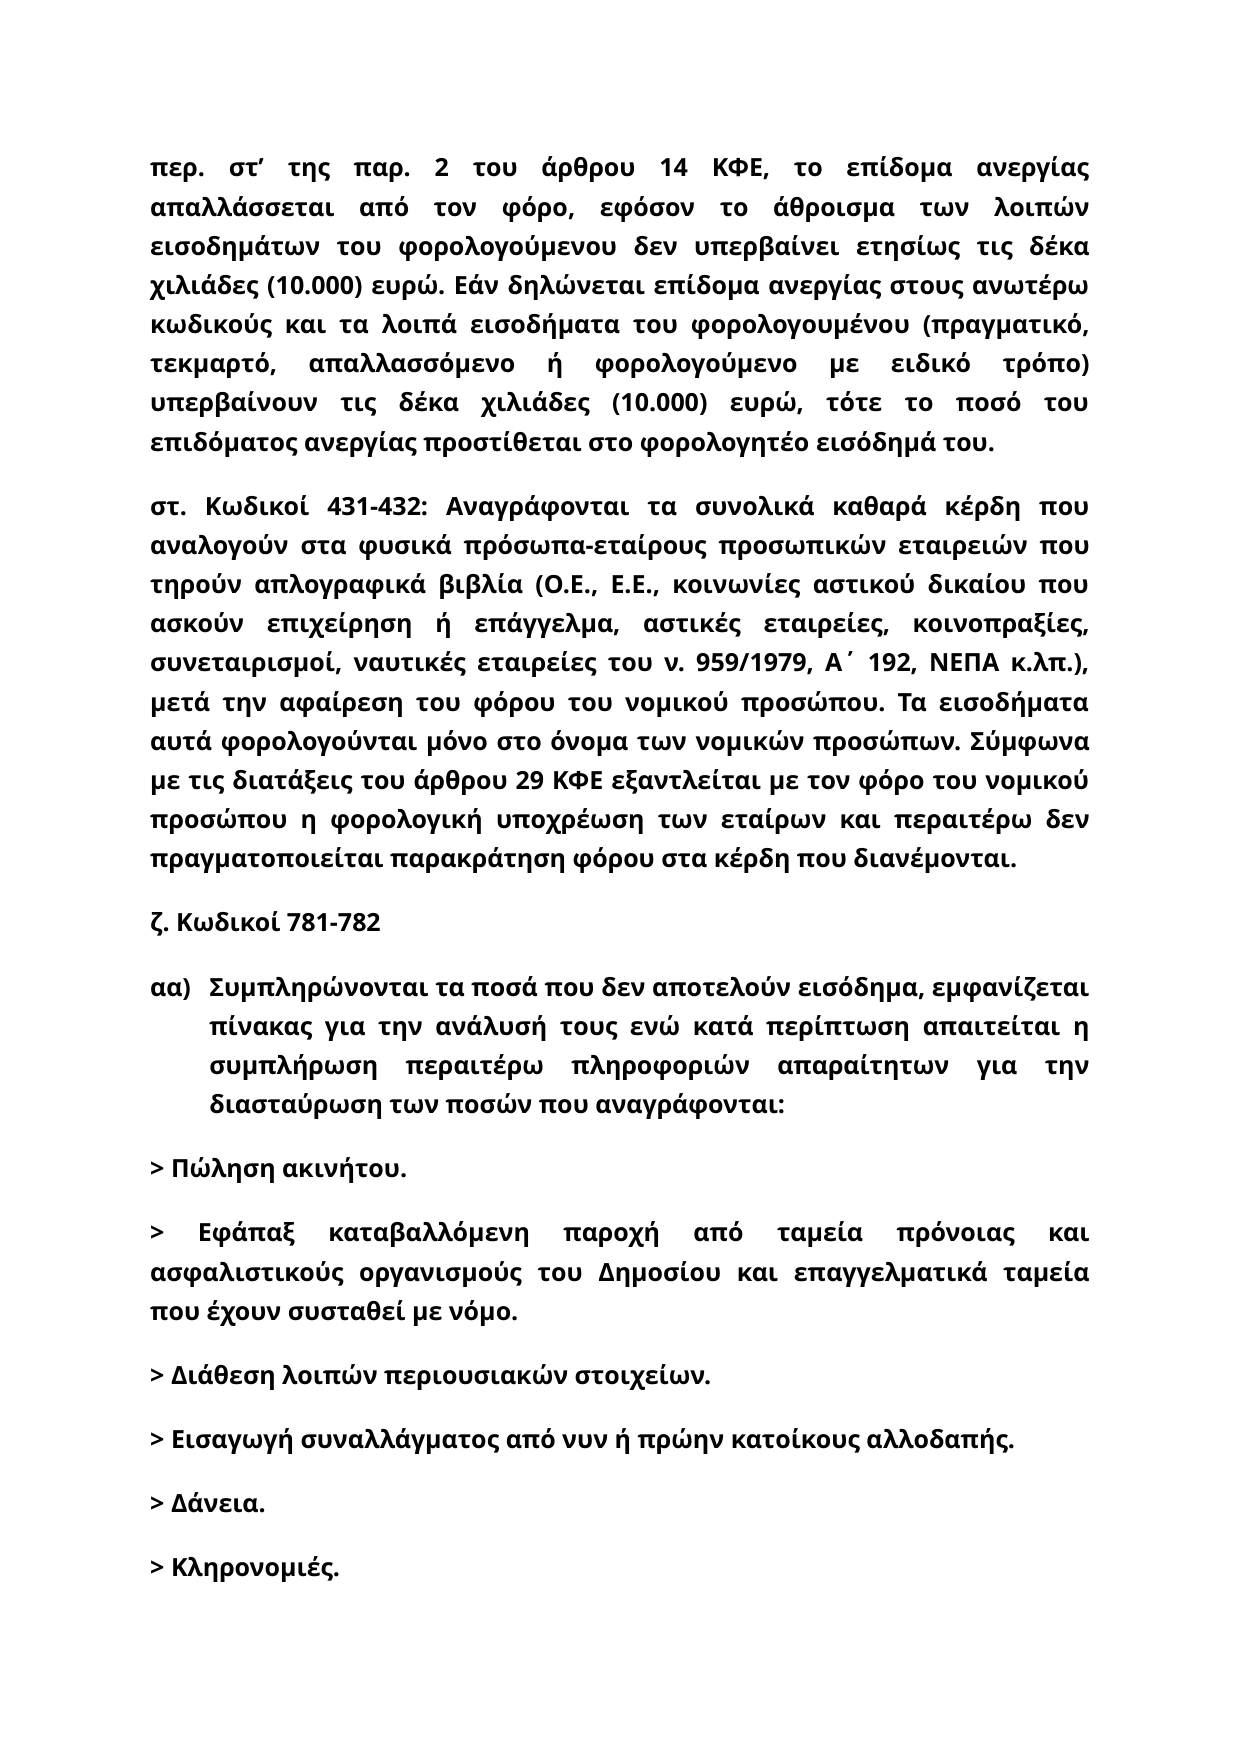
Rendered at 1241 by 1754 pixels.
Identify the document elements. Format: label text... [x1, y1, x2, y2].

text > Δάνεια. [150, 1486, 1090, 1520]
text > Κληρονομιές. [150, 1550, 1090, 1584]
list αα) Συμπληρώνονται τα ποσά που δεν αποτελούν εισόδημα, εμφανίζεται πίνακας για την ανάλυσή τους ενώ κατά περίπτωση απαιτείται η συμπλήρωση περαιτέρω πληροφοριών απαραίτητων για την διασταύρωση των ποσών που αναγράφονται: [150, 969, 1090, 1121]
text περ. στ’ της παρ. 2 του άρθρου 14 ΚΦΕ, το επίδομα ανεργίας απαλλάσσεται από τον φόρο, εφόσον το άθροισμα των λοιπών εισοδημάτων του φορολογούμενου δεν υπερβαίνει ετησίως τις δέκα χιλιάδες (10.000) ευρώ. Εάν δηλώνεται επίδομα ανεργίας στους ανωτέρω κωδικούς και τα λοιπά εισοδήματα του φορολογουμένου (πραγματικό, τεκμαρτό, απαλλασσόμενο ή φορολογούμενο με ειδικό τρόπο) υπερβαίνουν τις δέκα χιλιάδες (10.000) ευρώ, τότε το ποσό του επιδόματος ανεργίας προστίθεται στο φορολογητέο εισόδημά του. [150, 150, 1090, 458]
text > Διάθεση λοιπών περιουσιακών στοιχείων. [150, 1357, 1090, 1392]
text > Εφάπαξ καταβαλλόμενη παροχή από ταμεία πρόνοιας και ασφαλιστικούς οργανισμούς του Δημοσίου και επαγγελματικά ταμεία που έχουν συσταθεί με νόμο. [150, 1215, 1090, 1327]
text > Πώληση ακινήτου. [150, 1151, 1090, 1185]
text ζ. Κωδικοί 781-782 [150, 905, 1090, 939]
text > Εισαγωγή συναλλάγματος από νυν ή πρώην κατοίκους αλλοδαπής. [150, 1422, 1090, 1456]
text στ. Κωδικοί 431-432: Αναγράφονται τα συνολικά καθαρά κέρδη που αναλογούν στα φυσικά πρόσωπα-εταίρους προσωπικών εταιρειών που τηρούν απλογραφικά βιβλία (Ο.Ε., Ε.Ε., κοινωνίες αστικού δικαίου που ασκούν επιχείρηση ή επάγγελμα, αστικές εταιρείες, κοινοπραξίες, συνεταιρισμοί, ναυτικές εταιρείες του ν. 959/1979, Α΄ 192, ΝΕΠΑ κ.λπ.), μετά την αφαίρεση του φόρου του νομικού προσώπου. Τα εισοδήματα αυτά φορολογούνται μόνο στο όνομα των νομικών προσώπων. Σύμφωνα με τις διατάξεις του άρθρου 29 ΚΦΕ εξαντλείται με τον φόρο του νομικού προσώπου η φορολογική υποχρέωση των εταίρων και περαιτέρω δεν πραγματοποιείται παρακράτηση φόρου στα κέρδη που διανέμονται. [150, 488, 1090, 875]
